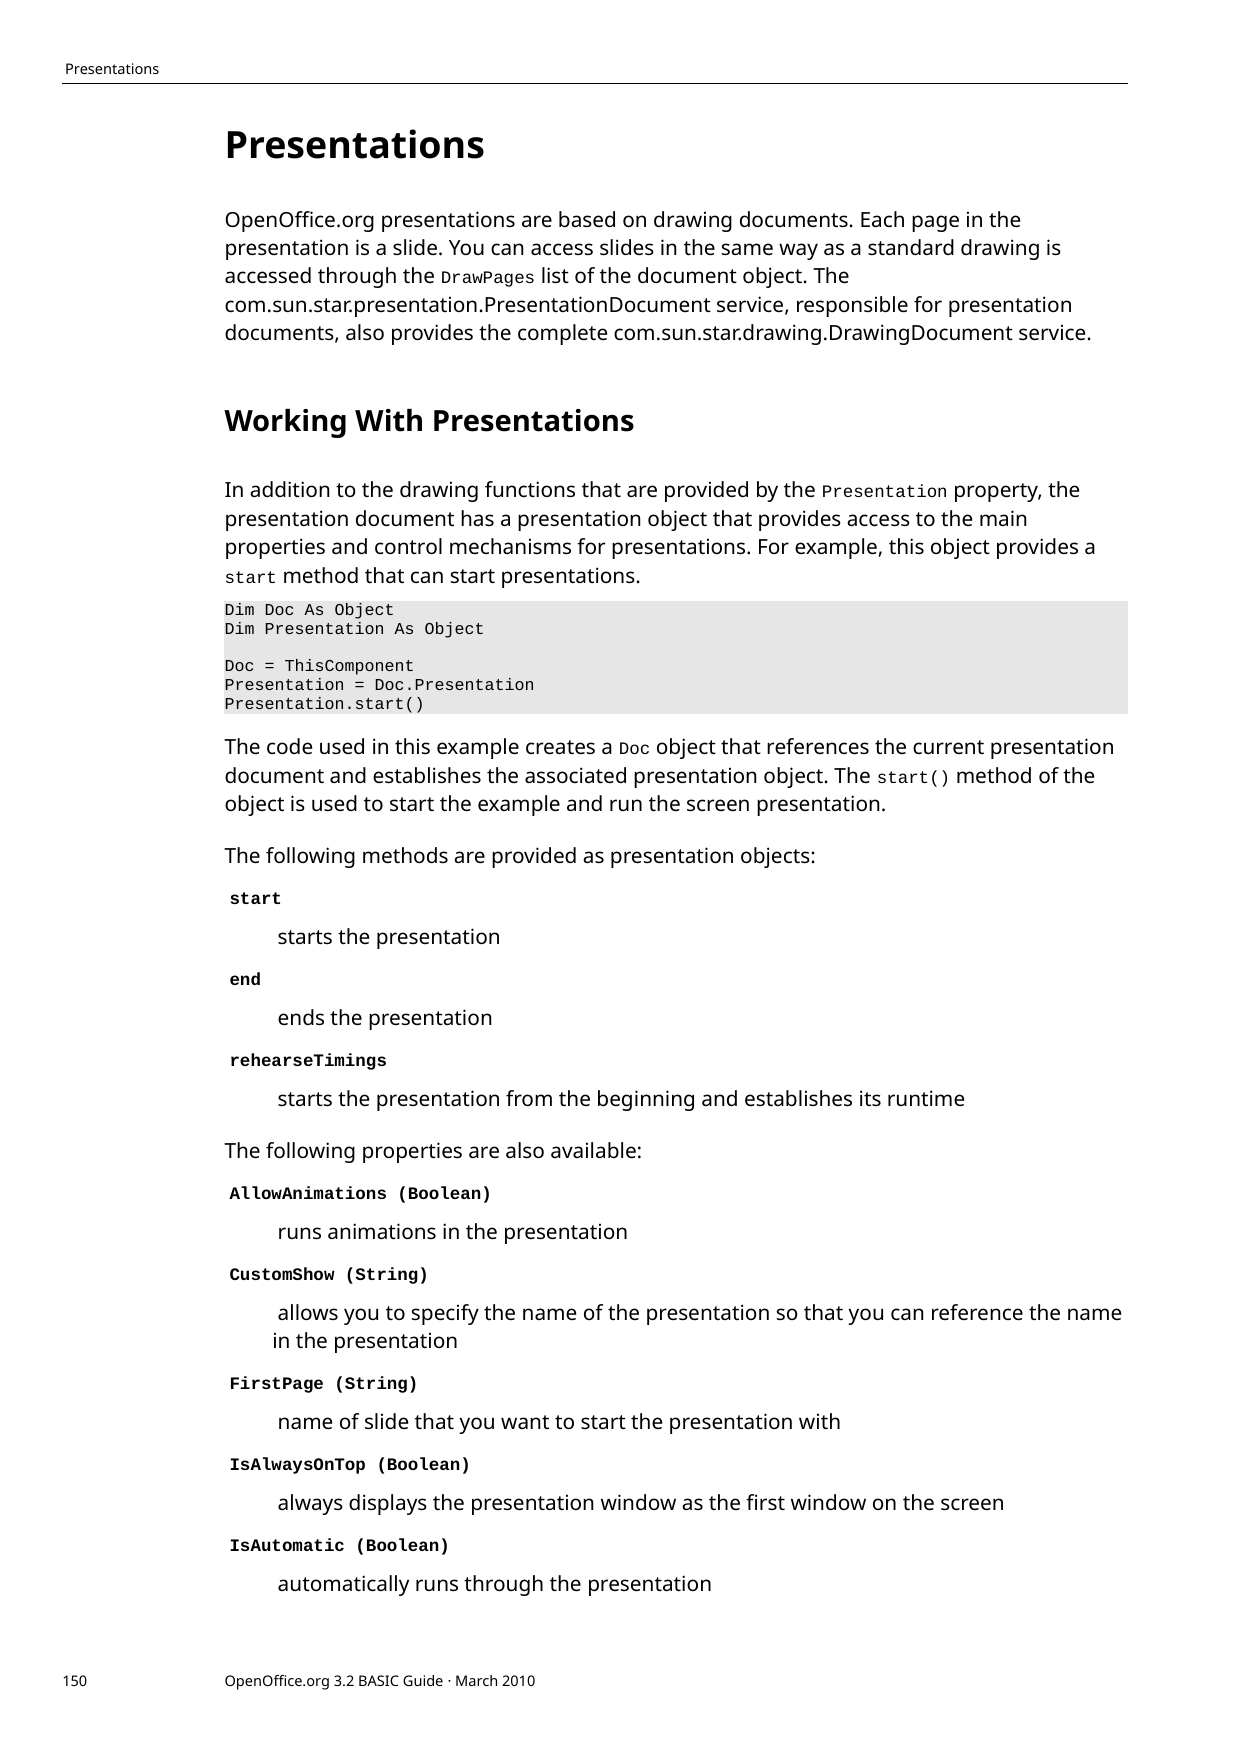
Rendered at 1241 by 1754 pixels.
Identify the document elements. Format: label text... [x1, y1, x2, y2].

list automatically runs through the presentation [272, 1569, 1128, 1598]
list IsAutomatic (Boolean) [224, 1529, 1128, 1557]
list always displays the presentation window as the first window on the screen [272, 1488, 1128, 1517]
list allows you to specify the name of the presentation so that you can reference the name in the presentation [272, 1298, 1128, 1355]
text OpenOffice.org presentations are based on drawing documents. Each page in the presentation is a slide. You can access slides in the same way as a standard drawing is accessed through the DrawPages list of the document object. The com.sun.star.presentation.PresentationDocument service, responsible for presentation documents, also provides the complete com.sun.star.drawing.DrawingDocument service. [224, 205, 1128, 347]
list starts the presentation [272, 922, 1128, 951]
list runs animations in the presentation [272, 1217, 1128, 1246]
list end [224, 963, 1128, 991]
list ends the presentation [272, 1003, 1128, 1032]
text Dim Doc As Object Dim Presentation As Object Doc = ThisComponent Presentation = Doc.Presentation Presentation.start() [224, 601, 1128, 714]
list IsAlwaysOnTop (Boolean) [224, 1448, 1128, 1476]
list rehearseTimings [224, 1044, 1128, 1072]
subtitle Presentations [224, 118, 1128, 169]
text The following properties are also available: [224, 1137, 1128, 1165]
subtitle Working With Presentations [224, 400, 1128, 440]
list CustomShow (String) [224, 1258, 1128, 1286]
text The following methods are provided as presentation objects: [224, 842, 1128, 870]
text In addition to the drawing functions that are provided by the Presentation property, the presentation document has a presentation object that provides access to the main properties and control mechanisms for presentations. For example, this object provides a start method that can start presentations. [224, 476, 1128, 589]
list starts the presentation from the beginning and establishes its runtime [272, 1084, 1128, 1113]
list name of slide that you want to start the presentation with [272, 1407, 1128, 1436]
list AllowAnimations (Boolean) [224, 1177, 1128, 1205]
list start [224, 882, 1128, 911]
text The code used in this example creates a Doc object that references the current presentation document and establishes the associated presentation object. The start() method of the object is used to start the example and run the screen presentation. [224, 732, 1128, 818]
list FirstPage (String) [224, 1367, 1128, 1396]
